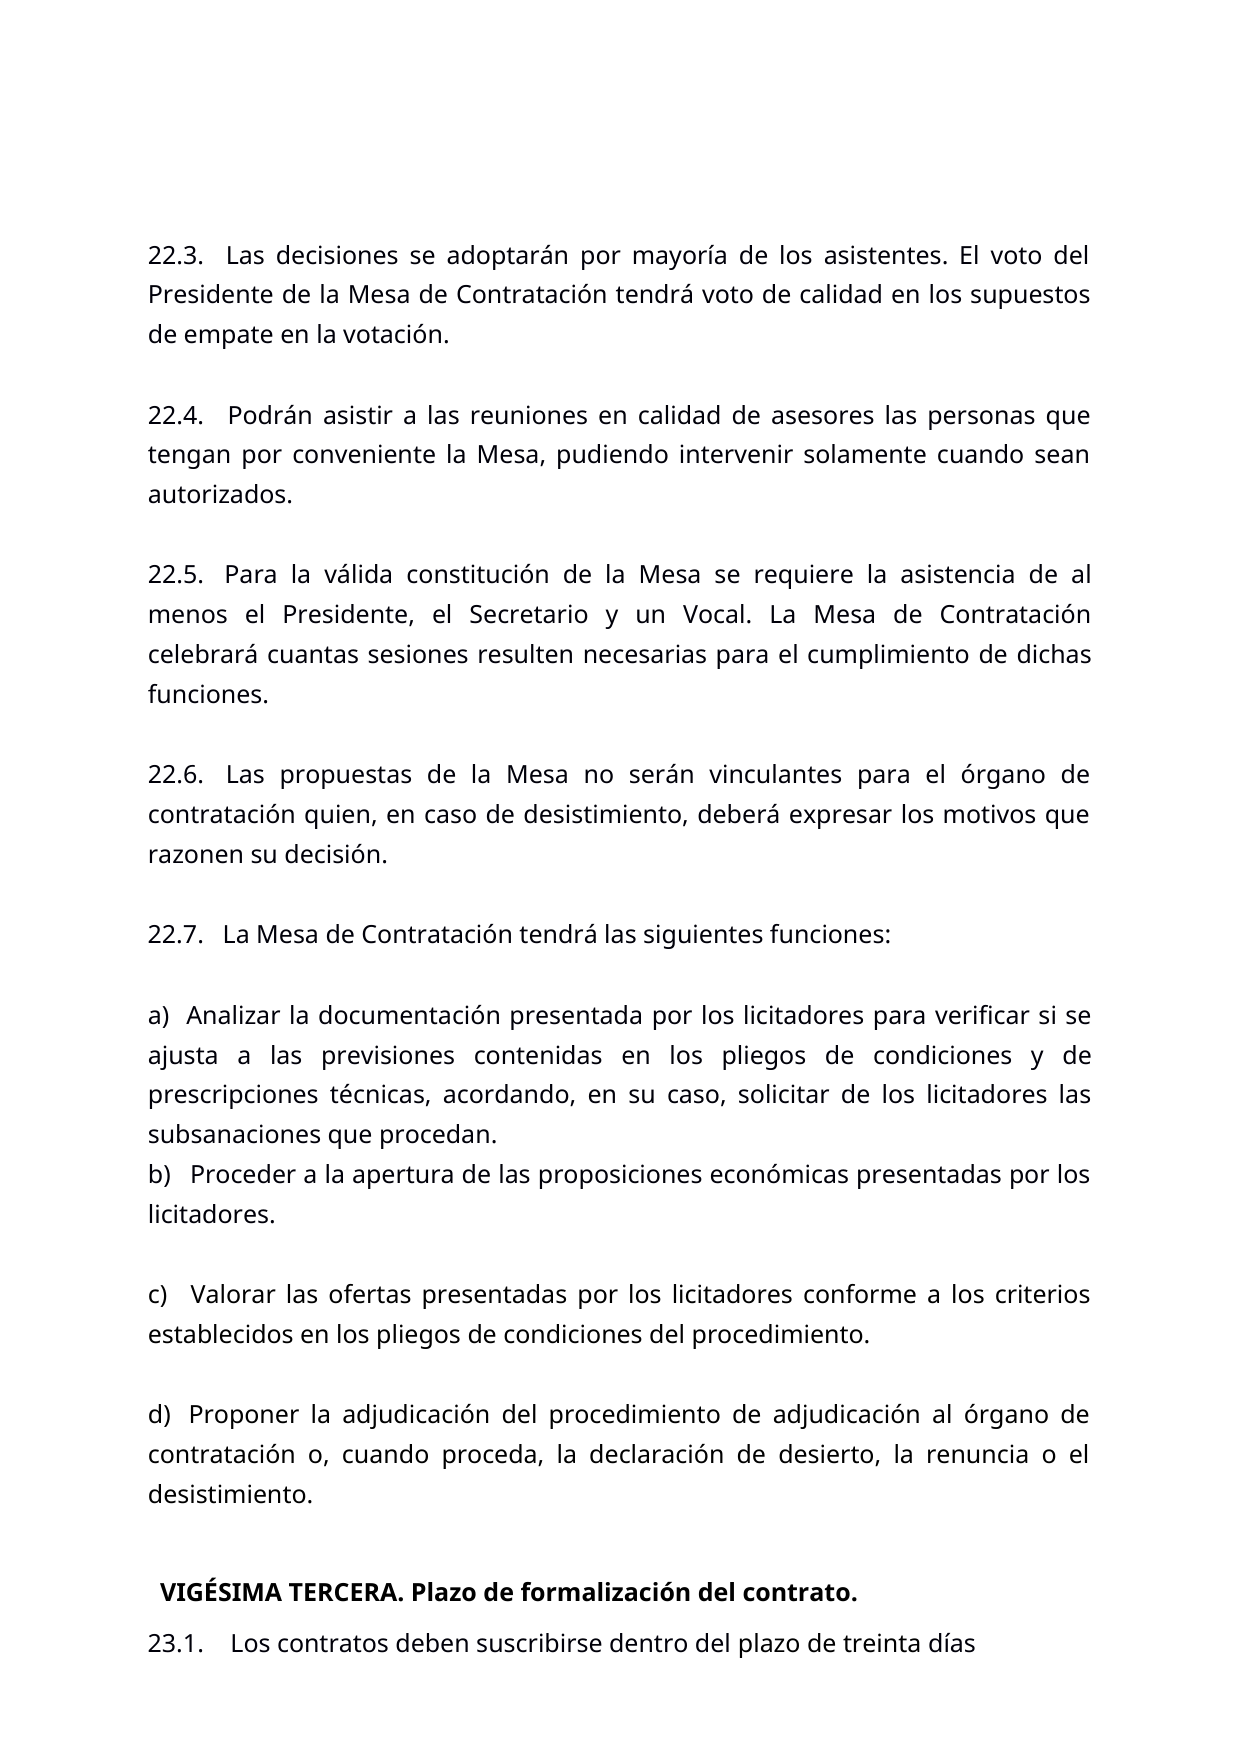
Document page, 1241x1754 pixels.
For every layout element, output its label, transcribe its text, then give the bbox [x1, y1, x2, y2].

list Las decisiones se adoptarán por mayoría de los asistentes. El voto del Presidente de la Mesa de Contratación tendrá voto de calidad en los supuestos de empate en la votación. [148, 237, 1091, 351]
list Para la válida constitución de la Mesa se requiere la asistencia de al menos el Presidente, el Secretario y un Vocal. La Mesa de Contratación celebrará cuantas sesiones resulten necesarias para el cumplimiento de dichas funciones. [148, 557, 1093, 711]
list Analizar la documentación presentada por los licitadores para verificar si se ajusta a las previsiones contenidas en los pliegos de condiciones y de prescripciones técnicas, acordando, en su caso, solicitar de los licitadores las subsanaciones que procedan. [148, 997, 1093, 1151]
subtitle VIGÉSIMA TERCERA. Plazo de formalización del contrato. [148, 1575, 1190, 1609]
list Valorar las ofertas presentadas por los licitadores conforme a los criterios establecidos en los pliegos de condiciones del procedimiento. [148, 1277, 1092, 1351]
list Podrán asistir a las reuniones en calidad de asesores las personas que tengan por conveniente la Mesa, pudiendo intervenir solamente cuando sean autorizados. [148, 397, 1091, 511]
list La Mesa de Contratación tendrá las siguientes funciones: [147, 917, 1190, 951]
list Proceder a la apertura de las proposiciones económicas presentadas por los licitadores. [148, 1157, 1092, 1231]
list Los contratos deben suscribirse dentro del plazo de treinta días [147, 1625, 1190, 1659]
list Proponer la adjudicación del procedimiento de adjudicación al órgano de contratación o, cuando proceda, la declaración de desierto, la renuncia o el desistimiento. [148, 1397, 1091, 1511]
list Las propuestas de la Mesa no serán vinculantes para el órgano de contratación quien, en caso de desistimiento, deberá expresar los motivos que razonen su decisión. [148, 757, 1091, 871]
